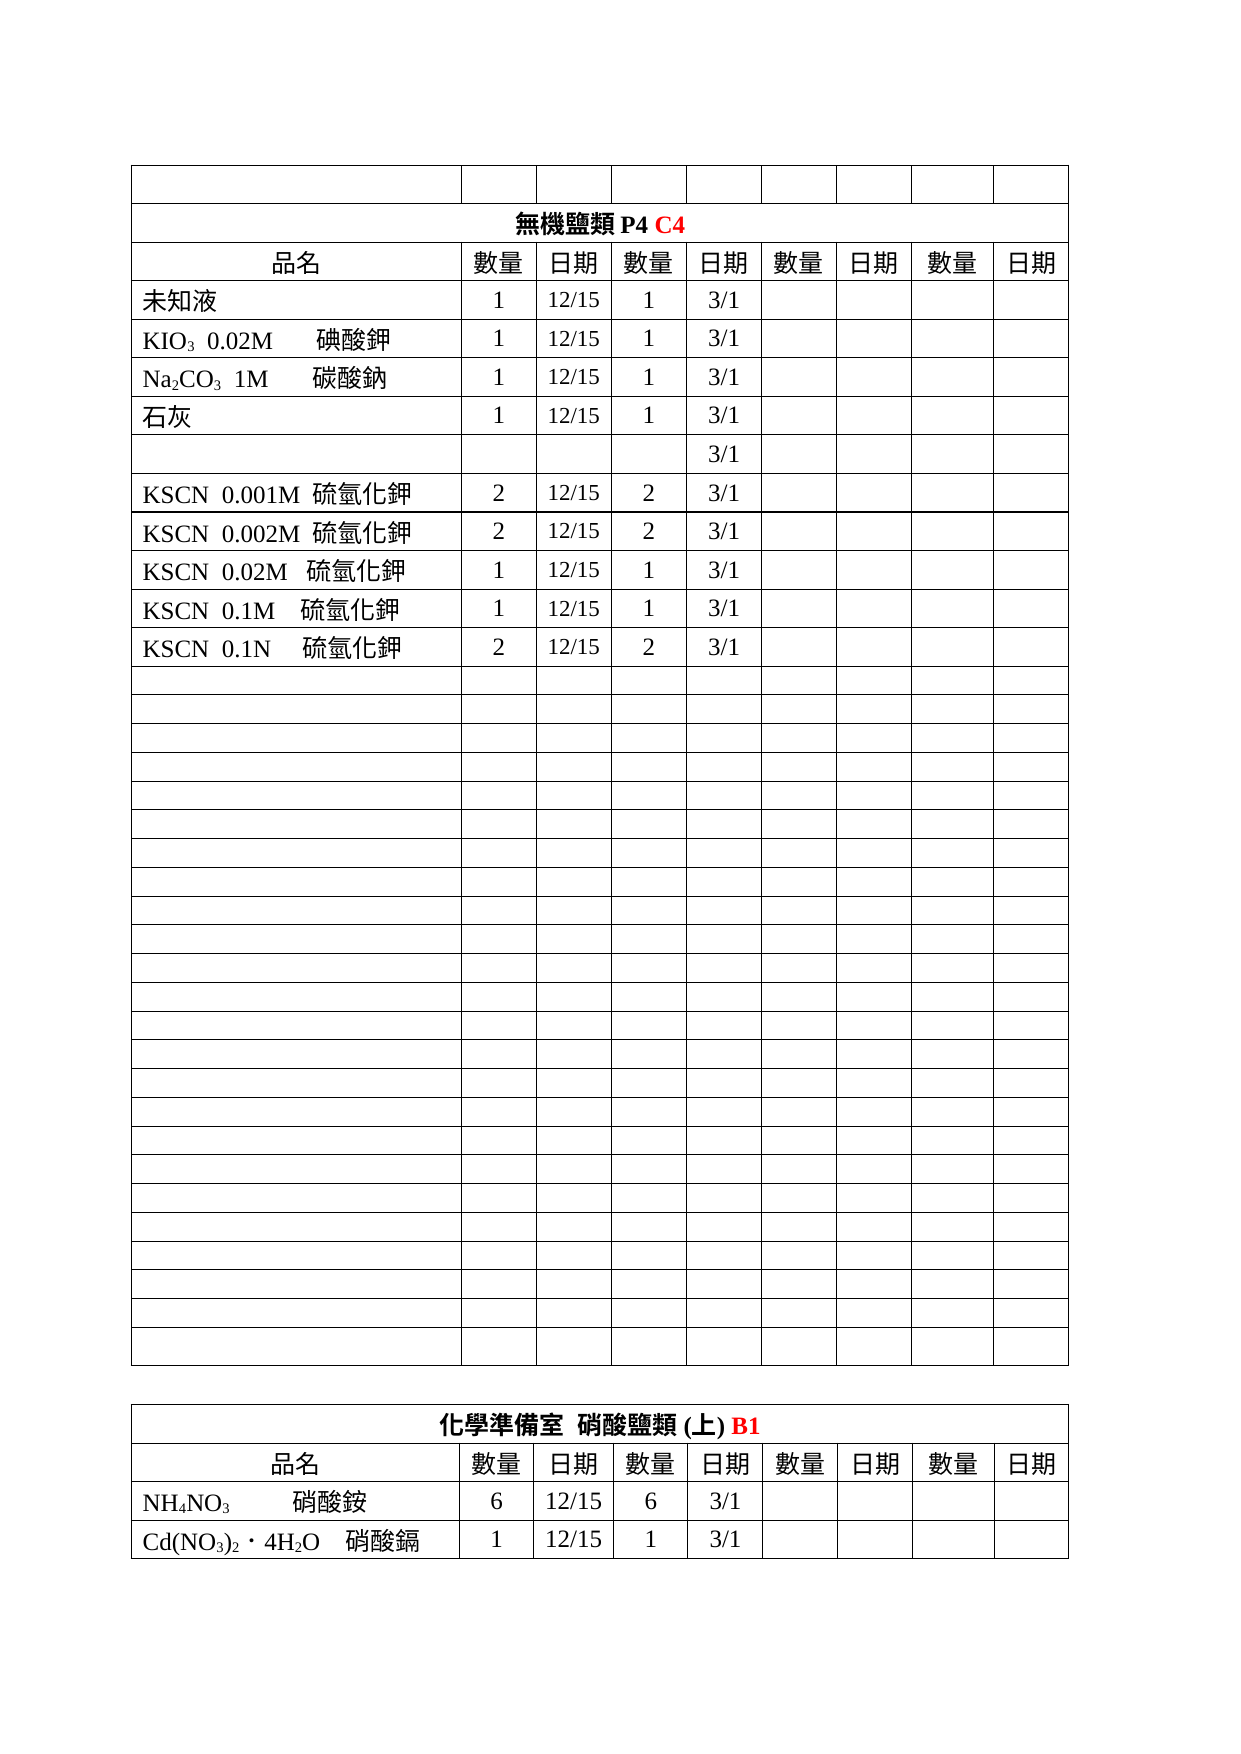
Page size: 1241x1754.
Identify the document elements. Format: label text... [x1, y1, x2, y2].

table_cell [994, 1270, 1068, 1298]
table_cell [837, 695, 911, 723]
table_cell 12/15 [537, 320, 611, 357]
table_cell [837, 724, 911, 752]
table_cell [912, 1328, 993, 1365]
table_cell [462, 1184, 536, 1212]
table_cell 日期 [688, 1444, 762, 1481]
table_cell [462, 1328, 536, 1365]
table_cell [462, 925, 536, 953]
table_cell [912, 753, 993, 781]
table_cell [687, 1127, 761, 1154]
table_cell [994, 551, 1068, 588]
table_cell 12/15 [537, 397, 611, 434]
table_cell [994, 925, 1068, 953]
table_cell [994, 474, 1068, 511]
table_cell [462, 753, 536, 781]
table_cell [462, 868, 536, 896]
table_cell 6 [460, 1482, 533, 1519]
table_cell [762, 1155, 836, 1183]
table_cell [912, 724, 993, 752]
table_cell [837, 551, 911, 588]
table_cell 12/15 [537, 628, 611, 666]
table_cell 12/15 [537, 281, 611, 319]
table_cell [762, 1270, 836, 1298]
table_cell 1 [462, 551, 536, 588]
table_cell [994, 753, 1068, 781]
table_cell [838, 1482, 912, 1519]
table_cell [762, 281, 836, 319]
table_cell [762, 166, 836, 203]
table_cell [994, 397, 1068, 434]
table_cell [837, 1127, 911, 1154]
table_cell 3/1 [687, 590, 761, 627]
table_cell 3/1 [687, 435, 761, 473]
table_cell [687, 1299, 761, 1327]
table_cell [912, 1155, 993, 1183]
table_cell 數量 [612, 243, 686, 280]
table_cell [762, 1213, 836, 1241]
table_cell 2 [462, 474, 536, 511]
table_cell [612, 667, 686, 694]
table_cell [762, 724, 836, 752]
table_cell [837, 513, 911, 550]
table_cell [762, 513, 836, 550]
table_cell [762, 868, 836, 896]
table_cell [687, 753, 761, 781]
table_cell [994, 513, 1068, 550]
table_cell [612, 724, 686, 752]
table_cell 數量 [913, 1444, 994, 1481]
table_cell [762, 897, 836, 924]
table_cell [687, 1069, 761, 1097]
table_cell [837, 281, 911, 319]
table_cell [462, 810, 536, 838]
table_cell 日期 [534, 1444, 613, 1481]
table_cell [994, 628, 1068, 666]
table_cell [462, 1155, 536, 1183]
table_cell 12/15 [534, 1521, 613, 1558]
table_cell [837, 1012, 911, 1039]
table_cell [132, 782, 461, 809]
table_cell [913, 1521, 994, 1558]
table_cell [912, 810, 993, 838]
table_cell [612, 1213, 686, 1241]
table_cell 日期 [995, 1444, 1068, 1481]
table_cell 1 [612, 397, 686, 434]
table_cell [837, 954, 911, 982]
table_cell 數量 [763, 1444, 837, 1481]
table_cell [687, 667, 761, 694]
table_cell [994, 320, 1068, 357]
table_cell KSCN 0.1N 硫氫化鉀 [132, 628, 461, 666]
table_cell [537, 1299, 611, 1327]
table_cell [995, 1482, 1068, 1519]
table_cell [762, 551, 836, 588]
table_cell Na2CO3 1M 碳酸鈉 [132, 358, 461, 396]
table_cell [612, 1242, 686, 1269]
table_cell [537, 954, 611, 982]
table_cell [762, 1012, 836, 1039]
table_cell [537, 1012, 611, 1039]
table_cell [837, 782, 911, 809]
table_cell [994, 1299, 1068, 1327]
table_cell [612, 166, 686, 203]
table_cell 品名 [132, 1444, 459, 1481]
table_cell [912, 1270, 993, 1298]
table_cell 品名 [132, 243, 461, 280]
table_cell [912, 551, 993, 588]
table_cell 3/1 [688, 1482, 762, 1519]
table_cell 無機鹽類P4 C4 [132, 204, 1068, 242]
table_cell [462, 983, 536, 1011]
table_cell [912, 628, 993, 666]
table_cell [462, 1040, 536, 1068]
table_cell [612, 925, 686, 953]
table_cell KSCN 0.001M 硫氫化鉀 [132, 474, 461, 511]
table_cell [994, 358, 1068, 396]
table_cell [687, 1184, 761, 1212]
table_cell [912, 667, 993, 694]
table_cell [994, 1098, 1068, 1126]
table_cell [537, 1213, 611, 1241]
table_cell [912, 1069, 993, 1097]
table_cell [687, 782, 761, 809]
table_cell [537, 724, 611, 752]
table_cell 3/1 [687, 474, 761, 511]
table_cell 12/15 [534, 1482, 613, 1519]
table_cell [612, 435, 686, 473]
table_cell [132, 839, 461, 867]
table_cell [762, 925, 836, 953]
table_cell [687, 868, 761, 896]
table_cell [687, 1270, 761, 1298]
table_cell [132, 1012, 461, 1039]
table_cell [837, 1270, 911, 1298]
table_cell [912, 166, 993, 203]
table_cell [612, 753, 686, 781]
table_cell [994, 839, 1068, 867]
table_cell [994, 782, 1068, 809]
table_cell [838, 1521, 912, 1558]
table_cell KSCN 0.002M 硫氫化鉀 [132, 513, 461, 550]
table_cell [132, 1098, 461, 1126]
table_cell [612, 1155, 686, 1183]
table_cell [762, 810, 836, 838]
table_cell [687, 1328, 761, 1365]
table_cell [762, 782, 836, 809]
table_cell [462, 667, 536, 694]
table_cell [612, 1040, 686, 1068]
table_cell 1 [462, 320, 536, 357]
table_cell 3/1 [688, 1521, 762, 1558]
table_cell [537, 1270, 611, 1298]
table_cell [462, 724, 536, 752]
table_cell [537, 667, 611, 694]
table_cell [537, 753, 611, 781]
table_cell [132, 753, 461, 781]
table_cell [762, 590, 836, 627]
table_cell [462, 1299, 536, 1327]
table_cell [837, 810, 911, 838]
table_cell [912, 513, 993, 550]
table_cell [994, 1213, 1068, 1241]
table_cell [912, 281, 993, 319]
table_cell 1 [462, 358, 536, 396]
table_cell 12/15 [537, 474, 611, 511]
table_cell [837, 1184, 911, 1212]
table_cell [912, 695, 993, 723]
table_cell [462, 166, 536, 203]
table_cell 1 [612, 551, 686, 588]
table_cell 1 [460, 1521, 533, 1558]
table_cell [762, 1299, 836, 1327]
table_cell 3/1 [687, 281, 761, 319]
table_cell [132, 1155, 461, 1183]
table_cell [132, 925, 461, 953]
table_cell [837, 474, 911, 511]
table_cell 3/1 [687, 358, 761, 396]
table_cell [687, 983, 761, 1011]
table_cell [462, 954, 536, 982]
table_cell [132, 1040, 461, 1068]
table_cell [912, 397, 993, 434]
table_cell [837, 753, 911, 781]
table_cell [537, 897, 611, 924]
table_cell [132, 724, 461, 752]
table_cell [994, 983, 1068, 1011]
table_cell [912, 839, 993, 867]
table_cell [762, 1040, 836, 1068]
table_cell [132, 667, 461, 694]
table_cell [132, 983, 461, 1011]
table_cell [912, 954, 993, 982]
table_cell [687, 925, 761, 953]
table_cell [687, 954, 761, 982]
table_cell [837, 1040, 911, 1068]
table_cell KIO3 0.02M 碘酸鉀 [132, 320, 461, 357]
table_cell [612, 1184, 686, 1212]
table_cell 3/1 [687, 513, 761, 550]
table_cell [462, 1242, 536, 1269]
table_cell Cd(NO3)2．4H2O 硝酸鎘 [132, 1521, 459, 1558]
table_cell [837, 868, 911, 896]
table_cell [132, 810, 461, 838]
table_cell [687, 1012, 761, 1039]
table_cell [132, 1127, 461, 1154]
table_cell KSCN 0.1M 硫氫化鉀 [132, 590, 461, 627]
table_cell [837, 983, 911, 1011]
table_cell [994, 590, 1068, 627]
table_cell 日期 [837, 243, 911, 280]
table_cell 日期 [994, 243, 1068, 280]
table_cell [837, 1242, 911, 1269]
table_cell [994, 435, 1068, 473]
table_cell [912, 1098, 993, 1126]
table_cell [612, 1012, 686, 1039]
table_cell [612, 1299, 686, 1327]
table_cell [837, 166, 911, 203]
table_cell [612, 810, 686, 838]
table_cell 1 [612, 281, 686, 319]
table_cell [994, 1127, 1068, 1154]
table_cell [612, 1328, 686, 1365]
table_cell 未知液 [132, 281, 461, 319]
table_cell [537, 695, 611, 723]
table_cell [912, 320, 993, 357]
table_cell KSCN 0.02M 硫氫化鉀 [132, 551, 461, 588]
table_cell [462, 1270, 536, 1298]
table_cell [132, 1328, 461, 1365]
table_cell [763, 1521, 837, 1558]
table_cell [837, 358, 911, 396]
table_cell [994, 166, 1068, 203]
table_cell 數量 [912, 243, 993, 280]
table_cell [913, 1482, 994, 1519]
table_cell [612, 839, 686, 867]
table_cell [762, 695, 836, 723]
table_cell [994, 1040, 1068, 1068]
table_cell [537, 868, 611, 896]
table_cell [537, 925, 611, 953]
table_cell [612, 1127, 686, 1154]
table_cell [462, 1213, 536, 1241]
table_cell [763, 1482, 837, 1519]
table_cell [132, 897, 461, 924]
table_cell [837, 1155, 911, 1183]
table_cell [462, 1069, 536, 1097]
table_cell [537, 1328, 611, 1365]
table_cell [537, 810, 611, 838]
table_cell 12/15 [537, 551, 611, 588]
table_cell 2 [612, 513, 686, 550]
table_cell [837, 1213, 911, 1241]
table_cell [132, 435, 461, 473]
table_cell [132, 1069, 461, 1097]
table_cell [687, 1213, 761, 1241]
table_cell 數量 [614, 1444, 687, 1481]
table_cell [837, 1069, 911, 1097]
table_cell [687, 1155, 761, 1183]
table_cell [762, 1184, 836, 1212]
table_cell 1 [462, 590, 536, 627]
table_cell [612, 782, 686, 809]
table_cell [612, 1098, 686, 1126]
table_cell [762, 1328, 836, 1365]
table_cell 石灰 [132, 397, 461, 434]
table_cell [837, 1328, 911, 1365]
table_cell 2 [462, 628, 536, 666]
table_cell [537, 782, 611, 809]
table_cell [132, 1184, 461, 1212]
table_cell [132, 1242, 461, 1269]
table_cell [762, 667, 836, 694]
table_cell [994, 724, 1068, 752]
table_cell [762, 320, 836, 357]
table_cell [537, 1069, 611, 1097]
table_cell 1 [614, 1521, 687, 1558]
table_cell [462, 839, 536, 867]
table_cell [994, 1069, 1068, 1097]
table_cell 1 [612, 358, 686, 396]
table_cell 日期 [537, 243, 611, 280]
table_cell [687, 1242, 761, 1269]
table_cell [762, 358, 836, 396]
table_cell [837, 839, 911, 867]
table_cell [762, 1069, 836, 1097]
table_cell [994, 810, 1068, 838]
table_cell [994, 667, 1068, 694]
table_cell [687, 897, 761, 924]
table_cell [762, 954, 836, 982]
table_cell [612, 983, 686, 1011]
table_cell [994, 1242, 1068, 1269]
table_cell [837, 590, 911, 627]
table_cell [912, 590, 993, 627]
table_cell [612, 897, 686, 924]
table_cell 1 [462, 281, 536, 319]
table_cell [132, 166, 461, 203]
table_cell [462, 1127, 536, 1154]
table_cell [687, 724, 761, 752]
table_cell [912, 474, 993, 511]
table_cell [132, 868, 461, 896]
table_cell [912, 1012, 993, 1039]
table_cell [994, 1184, 1068, 1212]
table_cell [995, 1521, 1068, 1558]
table_cell [612, 954, 686, 982]
table_cell [537, 1098, 611, 1126]
table_cell [994, 281, 1068, 319]
table_cell [994, 868, 1068, 896]
table_cell [837, 667, 911, 694]
table_cell 2 [462, 513, 536, 550]
table_cell [612, 1069, 686, 1097]
table_cell [537, 1040, 611, 1068]
table_cell [537, 983, 611, 1011]
table_cell 1 [612, 590, 686, 627]
table_cell [837, 628, 911, 666]
table_cell [912, 358, 993, 396]
table_cell [762, 1242, 836, 1269]
table_cell [837, 397, 911, 434]
table_cell [462, 1012, 536, 1039]
table_cell [687, 810, 761, 838]
table_cell 數量 [462, 243, 536, 280]
table_cell 1 [612, 320, 686, 357]
table_cell [537, 1127, 611, 1154]
table_cell [912, 1184, 993, 1212]
table_cell [994, 897, 1068, 924]
table_cell [687, 839, 761, 867]
table_cell [912, 925, 993, 953]
table_cell [837, 897, 911, 924]
table_cell 日期 [838, 1444, 912, 1481]
table_cell [994, 1012, 1068, 1039]
table_cell [537, 1242, 611, 1269]
table_cell [762, 1098, 836, 1126]
table_cell [994, 695, 1068, 723]
table_cell [612, 868, 686, 896]
table_cell [762, 474, 836, 511]
table_cell [537, 1184, 611, 1212]
table_cell [762, 435, 836, 473]
table_cell [462, 1098, 536, 1126]
table_header 化學準備室 硝酸鹽類 (上) B1 [132, 1405, 1068, 1442]
table_cell 2 [612, 474, 686, 511]
table_cell [912, 435, 993, 473]
table_cell [762, 839, 836, 867]
table_cell [132, 1270, 461, 1298]
table_cell [912, 868, 993, 896]
table_cell 12/15 [537, 358, 611, 396]
table_cell 數量 [762, 243, 836, 280]
table_cell [132, 954, 461, 982]
table_cell 6 [614, 1482, 687, 1519]
table_cell [537, 1155, 611, 1183]
table_cell [132, 695, 461, 723]
table_cell [462, 782, 536, 809]
table_cell 3/1 [687, 628, 761, 666]
table_cell [132, 1299, 461, 1327]
table_cell [912, 1040, 993, 1068]
table_cell [687, 166, 761, 203]
table_cell [537, 839, 611, 867]
table_cell [837, 1098, 911, 1126]
table_cell [612, 1270, 686, 1298]
table_cell NH4NO3 硝酸銨 [132, 1482, 459, 1519]
table_cell [837, 435, 911, 473]
table_cell [762, 397, 836, 434]
table_cell 12/15 [537, 513, 611, 550]
table_cell [912, 1213, 993, 1241]
table_cell [132, 1213, 461, 1241]
table_cell [912, 1127, 993, 1154]
table_cell [762, 628, 836, 666]
table_cell [837, 1299, 911, 1327]
table_cell [912, 983, 993, 1011]
table_cell 日期 [687, 243, 761, 280]
table_cell [994, 954, 1068, 982]
table_cell [837, 320, 911, 357]
table_cell [912, 897, 993, 924]
table_cell [912, 1242, 993, 1269]
table_cell 2 [612, 628, 686, 666]
table_cell 數量 [460, 1444, 533, 1481]
table_cell [612, 695, 686, 723]
table_cell [537, 435, 611, 473]
table_cell 3/1 [687, 397, 761, 434]
table_cell 3/1 [687, 551, 761, 588]
table_cell 1 [462, 397, 536, 434]
table_cell [762, 983, 836, 1011]
table_cell [912, 782, 993, 809]
table_cell [994, 1155, 1068, 1183]
table_cell [912, 1299, 993, 1327]
table_cell [687, 695, 761, 723]
table_cell [462, 897, 536, 924]
table_cell 12/15 [537, 590, 611, 627]
table_cell [462, 695, 536, 723]
table_cell [762, 1127, 836, 1154]
table_cell [837, 925, 911, 953]
table_cell 3/1 [687, 320, 761, 357]
table_cell [994, 1328, 1068, 1365]
table_cell [462, 435, 536, 473]
table_cell [537, 166, 611, 203]
table_cell [687, 1040, 761, 1068]
table_cell [687, 1098, 761, 1126]
table_cell [762, 753, 836, 781]
